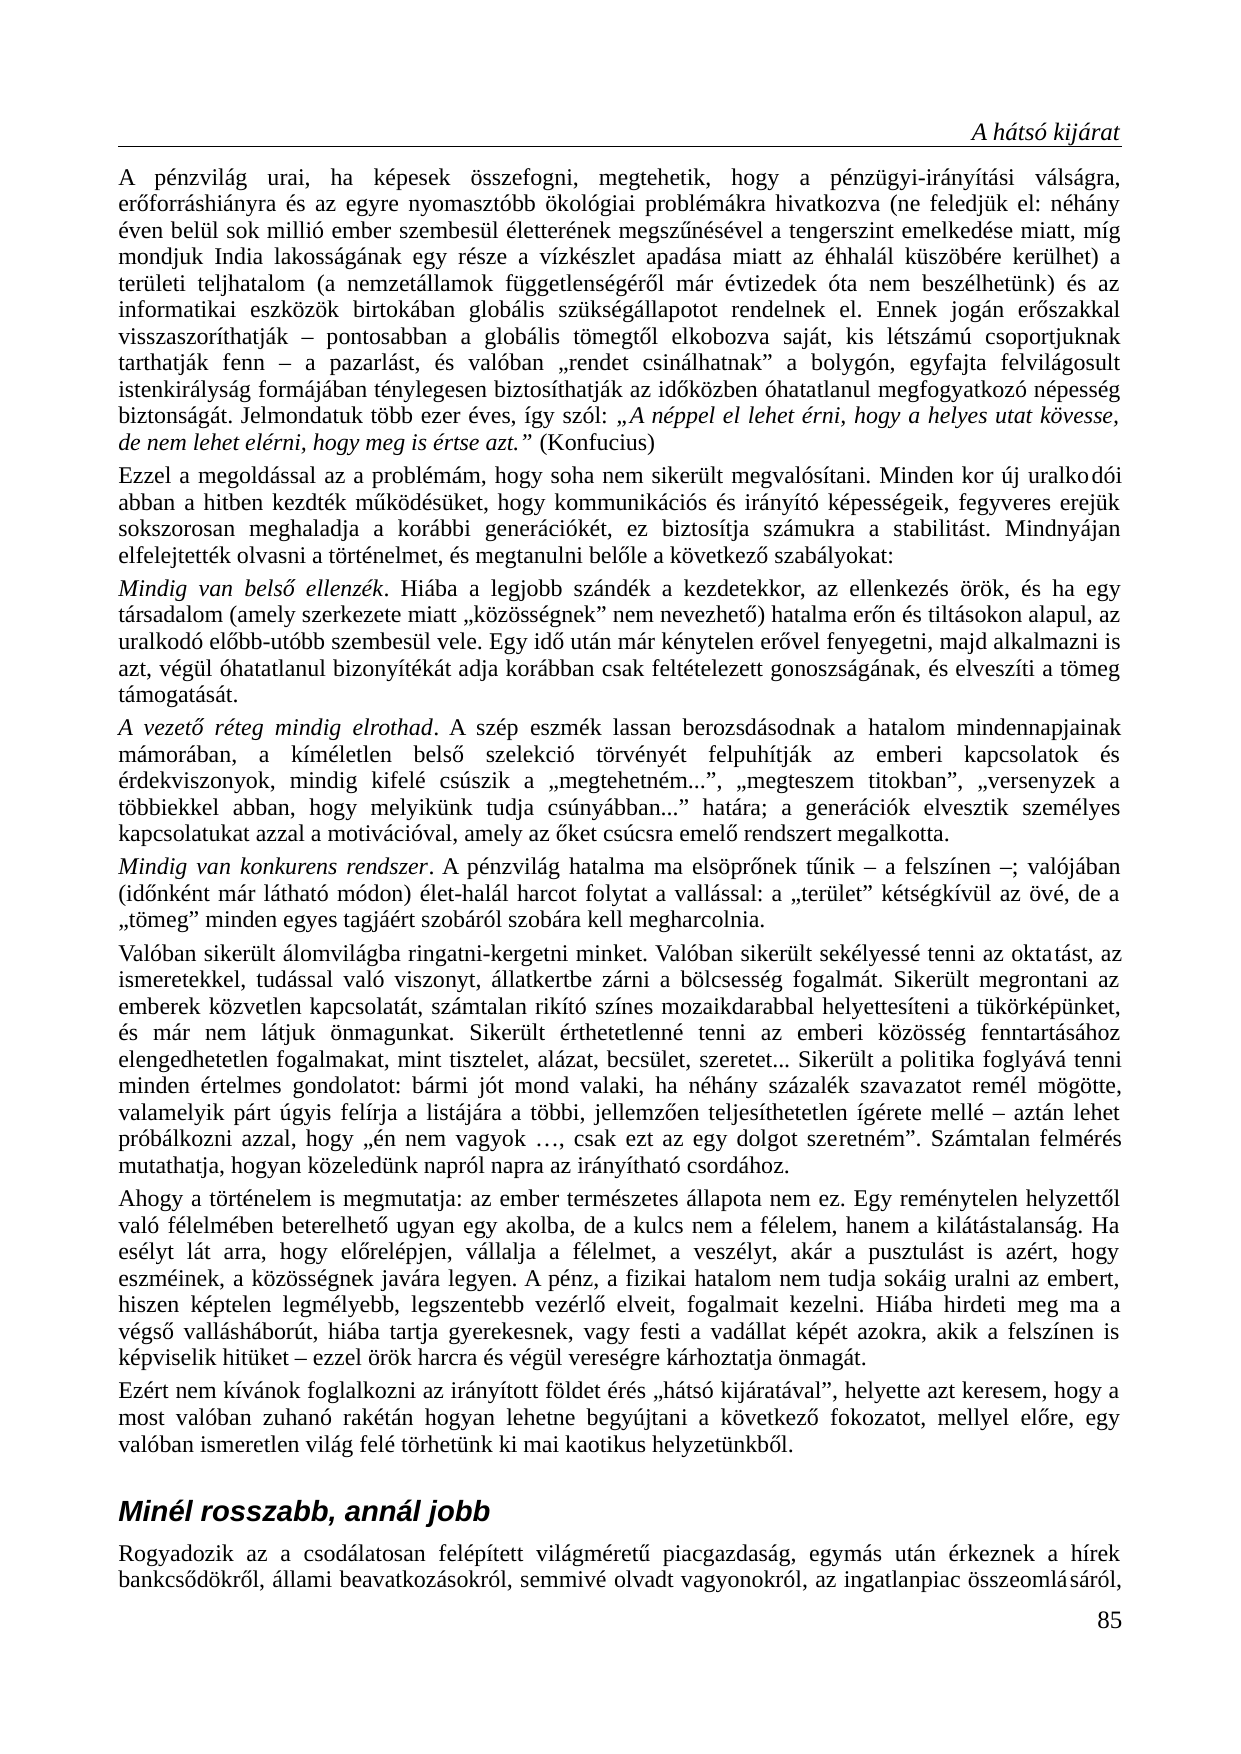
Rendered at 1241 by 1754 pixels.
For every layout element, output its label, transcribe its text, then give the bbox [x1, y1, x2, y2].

text A pénzvilág urai, ha képesek összefogni, megtehetik, hogy a pénzügyi-irányítási válságra, erőforráshiányra és az egyre nyomasztóbb ökológiai problémákra hivatkozva (ne feledjük el: néhány éven belül sok millió ember szembesül életterének megszűnésével a tengerszint emelkedése miatt, míg mondjuk India lakosságának egy része a vízkészlet apadása miatt az éhhalál küszöbére kerülhet) a területi teljhatalom (a nemzetállamok függetlenségéről már évtizedek óta nem beszélhetünk) és az informatikai eszközök birtokában globális szükségállapotot rendelnek el. Ennek jogán erőszakkal visszaszoríthatják – pontosabban a globális tömegtől elkobozva saját, kis létszámú csoportjuknak tarthatják fenn – a pazarlást, és valóban „rendet csinálhatnak” a bolygón, egyfajta felvilágosult istenkirályság formájában ténylegesen biztosíthatják az időközben óhatatlanul megfogyatkozó népesség biztonságát. Jelmondatuk több ezer éves, így szól: „A néppel el lehet érni, hogy a helyes utat kövesse, de nem lehet elérni, hogy meg is értse azt.” (Konfucius) [118, 164, 1122, 456]
text Mindig van belső ellenzék. Hiába a legjobb szándék a kezdetekkor, az ellenkezés örök, és ha egy társadalom (amely szerkezete miatt „közösségnek” nem nevezhető) hatalma erőn és tiltásokon alapul, az uralkodó előbb-utóbb szembesül vele. Egy idő után már kénytelen erővel fenyegetni, majd alkalmazni is azt, végül óhatatlanul bizonyítékát adja korábban csak feltételezett gonoszságának, és elveszíti a tömeg támogatását. [118, 575, 1122, 708]
text A vezető réteg mindig elrothad. A szép eszmék lassan berozsdásodnak a hatalom mindennapjainak mámorában, a kíméletlen belső szelekció törvényét felpuhítják az emberi kapcsolatok és érdekviszonyok, mindig kifelé csúszik a „megtehetném...”, „megteszem titokban”, „versenyzek a többiekkel abban, hogy melyikünk tudja csúnyábban...” határa; a generációk elvesztik személyes kapcsolatukat azzal a motivációval, amely az őket csúcsra emelő rendszert megalkotta. [118, 714, 1122, 847]
subtitle Minél rosszabb, annál jobb [118, 1495, 1122, 1527]
text Valóban sikerült álomvilágba ringatni-kergetni minket. Valóban sikerült sekélyessé tenni az okta­tást, az ismeretekkel, tudással való viszonyt, állatkertbe zárni a bölcsesség fogalmát. Sikerült megrontani az emberek közvetlen kapcsolatát, számtalan rikító színes mozaikdarabbal helyettesíteni a tükörképünket, és már nem látjuk önmagunkat. Sikerült érthetetlenné tenni az emberi közösség fenntartásához elengedhetetlen fogalmakat, mint tisztelet, alázat, becsület, szeretet... Sikerült a poli­tika foglyává tenni minden értelmes gondolatot: bármi jót mond valaki, ha néhány százalék szava­zatot remél mögötte, valamelyik párt úgyis felírja a listájára a többi, jellemzően teljesíthetetlen ígérete mellé – aztán lehet próbálkozni azzal, hogy „én nem vagyok …, csak ezt az egy dolgot sze­retném”. Számtalan felmérés mutathatja, hogyan közeledünk napról napra az irányítható csordához. [118, 940, 1122, 1179]
text Ezzel a megoldással az a problémám, hogy soha nem sikerült megvalósítani. Minden kor új uralko­dói abban a hitben kezdték működésüket, hogy kommunikációs és irányító képességeik, fegyveres erejük sokszorosan meghaladja a korábbi generációkét, ez biztosítja számukra a stabilitást. Mindnyájan elfelejtették olvasni a történelmet, és megtanulni belőle a következő szabályokat: [118, 462, 1122, 568]
text Ahogy a történelem is megmutatja: az ember természetes állapota nem ez. Egy reménytelen helyzettől való félelmében beterelhető ugyan egy akolba, de a kulcs nem a félelem, hanem a kilátástalanság. Ha esélyt lát arra, hogy előrelépjen, vállalja a félelmet, a veszélyt, akár a pusztulást is azért, hogy eszméinek, a közösségnek javára legyen. A pénz, a fizikai hatalom nem tudja sokáig uralni az embert, hiszen képtelen legmélyebb, legszentebb vezérlő elveit, fogalmait kezelni. Hiába hirdeti meg ma a végső vallásháborút, hiába tartja gyerekesnek, vagy festi a vadállat képét azokra, akik a felszínen is képviselik hitüket – ezzel örök harcra és végül vereségre kárhoztatja önmagát. [118, 1185, 1122, 1371]
text Mindig van konkurens rendszer. A pénzvilág hatalma ma elsöprőnek tűnik – a felszínen –; valójában (időnként már látható módon) élet-halál harcot folytat a vallással: a „terület” kétségkívül az övé, de a „tömeg” minden egyes tagjáért szobáról szobára kell megharcolnia. [118, 853, 1122, 933]
text Rogyadozik az a csodálatosan felépített világméretű piacgazdaság, egymás után érkeznek a hírek bankcsődökről, állami beavatkozásokról, semmivé olvadt vagyonokról, az ingatlanpiac összeomlá­sáról, [118, 1540, 1122, 1593]
text Ezért nem kívánok foglalkozni az irányított földet érés „hátsó kijáratával”, helyette azt keresem, hogy a most valóban zuhanó rakétán hogyan lehetne begyújtani a következő fokozatot, mellyel előre, egy valóban ismeretlen világ felé törhetünk ki mai kaotikus helyzetünkből. [118, 1378, 1122, 1457]
